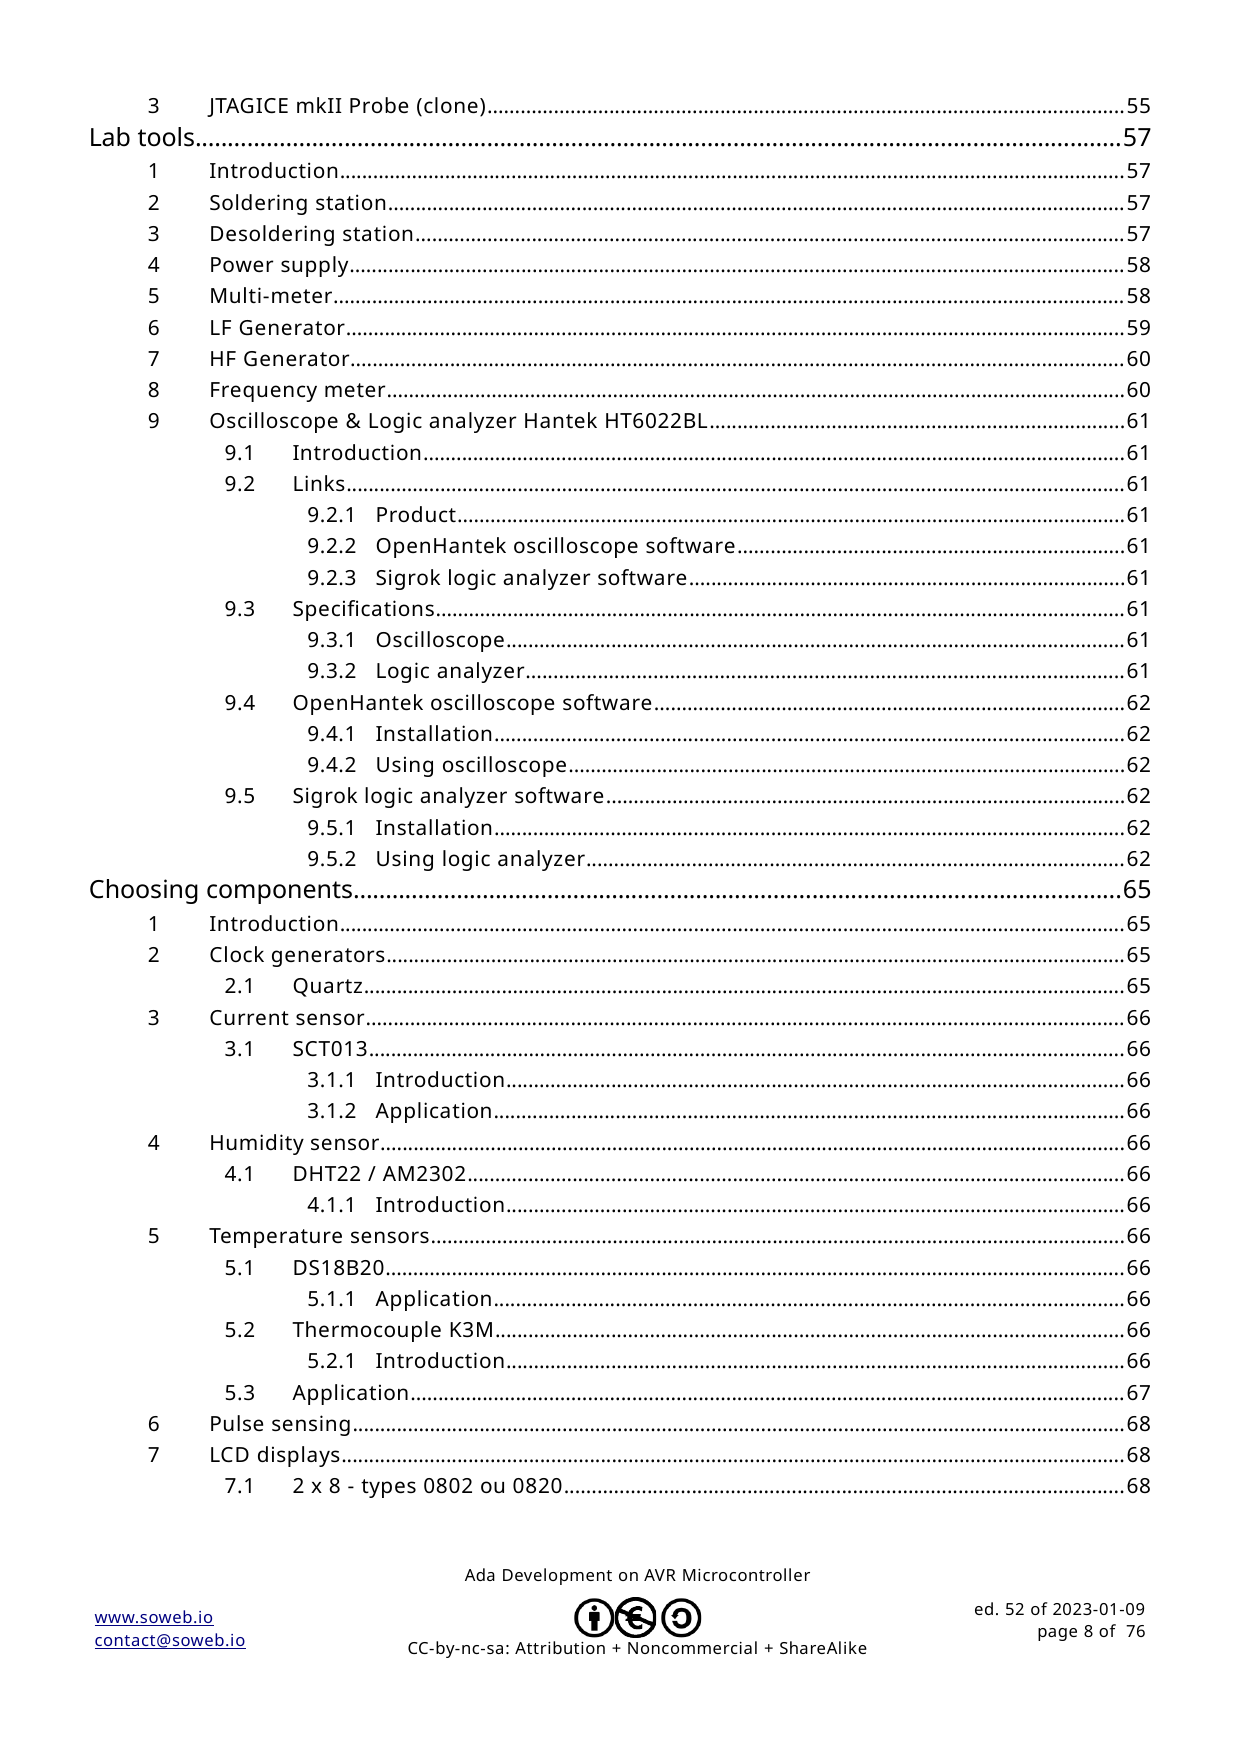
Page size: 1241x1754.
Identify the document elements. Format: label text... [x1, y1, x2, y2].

text 9.3 Specifications 61 [224, 591, 1152, 622]
text 1 Introduction 57 [148, 154, 1152, 185]
text 9.3.1 Oscilloscope 61 [307, 622, 1152, 654]
text 1 Introduction 65 [148, 906, 1152, 938]
text 4.1 DHT22 / AM2302 66 [224, 1156, 1152, 1188]
text 7 HF Generator 60 [148, 341, 1152, 372]
text 9.2.2 OpenHantek oscilloscope software 61 [307, 529, 1152, 560]
text 9.5.1 Installation 62 [307, 810, 1152, 841]
text 5.2.1 Introduction 66 [307, 1344, 1152, 1375]
text 9.4.2 Using oscilloscope 62 [307, 747, 1152, 779]
text 6 Pulse sensing 68 [148, 1406, 1152, 1438]
text 3 Desoldering station 57 [148, 216, 1152, 247]
text 5.3 Application 67 [224, 1375, 1152, 1406]
text 5.2 Thermocouple K3M 66 [224, 1313, 1152, 1344]
text 5 Temperature sensors 66 [148, 1219, 1152, 1250]
picture [660, 1597, 702, 1638]
text 3.1 SCT013 66 [224, 1031, 1152, 1063]
text 2.1 Quartz 65 [224, 969, 1152, 1000]
text 9.2.3 Sigrok logic analyzer software 61 [307, 560, 1152, 591]
text 9.1 Introduction 61 [224, 435, 1152, 466]
text 9.2.1 Product 61 [307, 497, 1152, 529]
text Lab tools 57 [88, 120, 1152, 154]
text 9.2 Links 61 [224, 466, 1152, 497]
picture [573, 1597, 657, 1638]
text 9.5.2 Using logic analyzer 62 [307, 841, 1152, 872]
text 4 Humidity sensor 66 [148, 1125, 1152, 1156]
text 9.4 OpenHantek oscilloscope software 62 [224, 685, 1152, 716]
text 4.1.1 Introduction 66 [307, 1188, 1152, 1219]
text 5.1 DS18B20 66 [224, 1250, 1152, 1281]
text 9.4.1 Installation 62 [307, 716, 1152, 747]
text Choosing components 65 [88, 872, 1152, 906]
text 6 LF Generator 59 [148, 310, 1152, 341]
text 4 Power supply 58 [148, 247, 1152, 279]
text 9.5 Sigrok logic analyzer software 62 [224, 779, 1152, 810]
text 9.3.2 Logic analyzer 61 [307, 654, 1152, 685]
text 9 Oscilloscope & Logic analyzer Hantek HT6022BL 61 [148, 404, 1152, 435]
text 3 JTAGICE mkII Probe (clone) 55 [148, 88, 1152, 120]
text 3.1.1 Introduction 66 [307, 1063, 1152, 1094]
text 5 Multi-meter 58 [148, 279, 1152, 310]
text 3.1.2 Application 66 [307, 1094, 1152, 1125]
text 5.1.1 Application 66 [307, 1281, 1152, 1313]
text 3 Current sensor 66 [148, 1000, 1152, 1031]
text 8 Frequency meter 60 [148, 372, 1152, 404]
text 2 Soldering station 57 [148, 185, 1152, 216]
text 7 LCD displays 68 [148, 1438, 1152, 1469]
text 7.1 2 x 8 - types 0802 ou 0820 68 [224, 1469, 1152, 1500]
text 2 Clock generators 65 [148, 938, 1152, 969]
